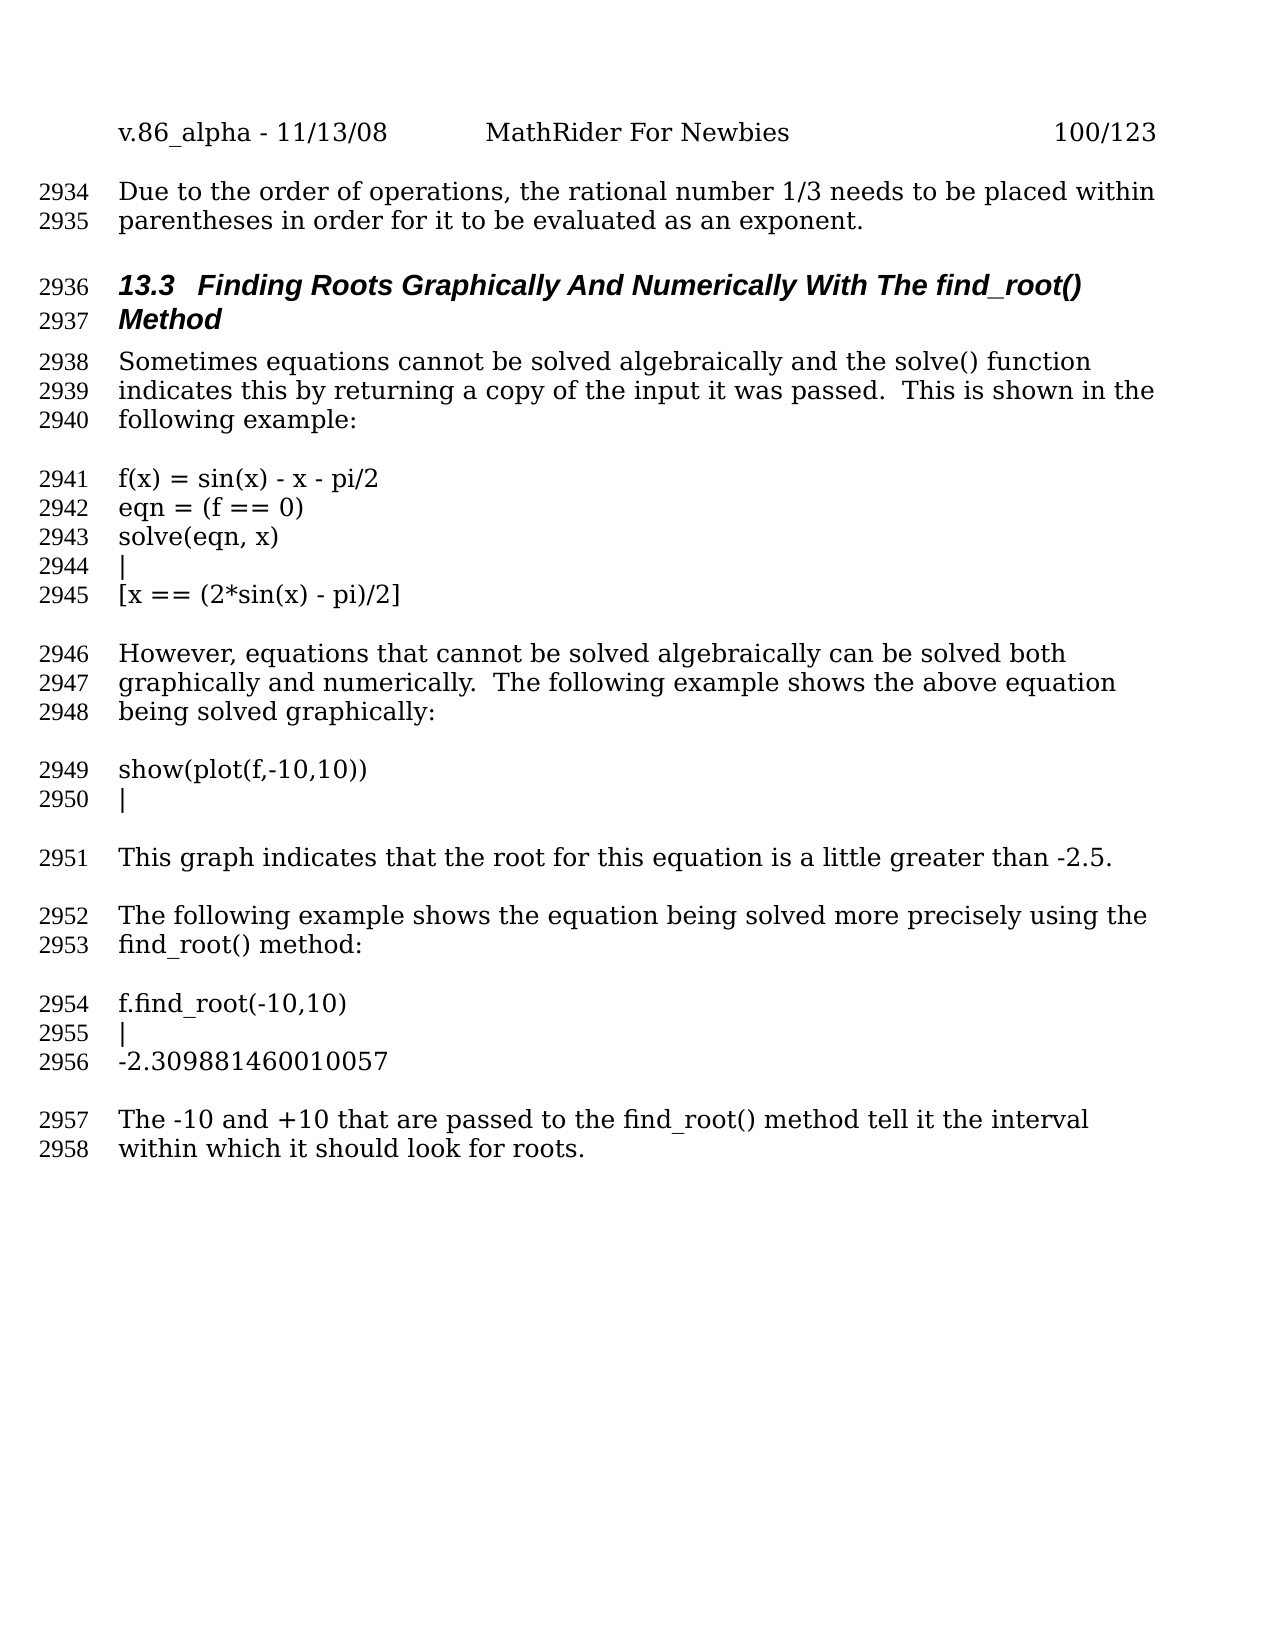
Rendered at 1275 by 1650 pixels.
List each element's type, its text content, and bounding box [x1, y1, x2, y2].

text solve(eqn, x) [118, 522, 1157, 551]
text f.find_root(-10,10) [118, 989, 1157, 1018]
text Sometimes equations cannot be solved algebraically and the solve() function indicates this by returning a copy of the input it was passed. This is shown in the following example: [118, 347, 1157, 435]
text The -10 and +10 that are passed to the find_root() method tell it the interval within which it should look for roots. [118, 1106, 1157, 1164]
text This graph indicates that the root for this equation is a little greater than -2.5. [118, 843, 1157, 872]
text show(plot(f,-10,10)) [118, 756, 1157, 785]
text | [118, 785, 1157, 814]
text [x == (2*sin(x) - pi)/2] [118, 581, 1157, 610]
text Due to the order of operations, the rational number 1/3 needs to be placed within parentheses in order for it to be evaluated as an exponent. [118, 177, 1157, 235]
text The following example shows the equation being solved more precisely using the find_root() method: [118, 901, 1157, 960]
subtitle Finding Roots Graphically And Numerically With The find_root() Method [118, 268, 1157, 335]
text f(x) = sin(x) - x - pi/2 [118, 464, 1157, 493]
text | [118, 551, 1157, 581]
text However, equations that cannot be solved algebraically can be solved both graphically and numerically. The following example shows the above equation being solved graphically: [118, 639, 1157, 726]
text | [118, 1018, 1157, 1047]
text -2.309881460010057 [118, 1047, 1157, 1076]
text eqn = (f == 0) [118, 493, 1157, 522]
